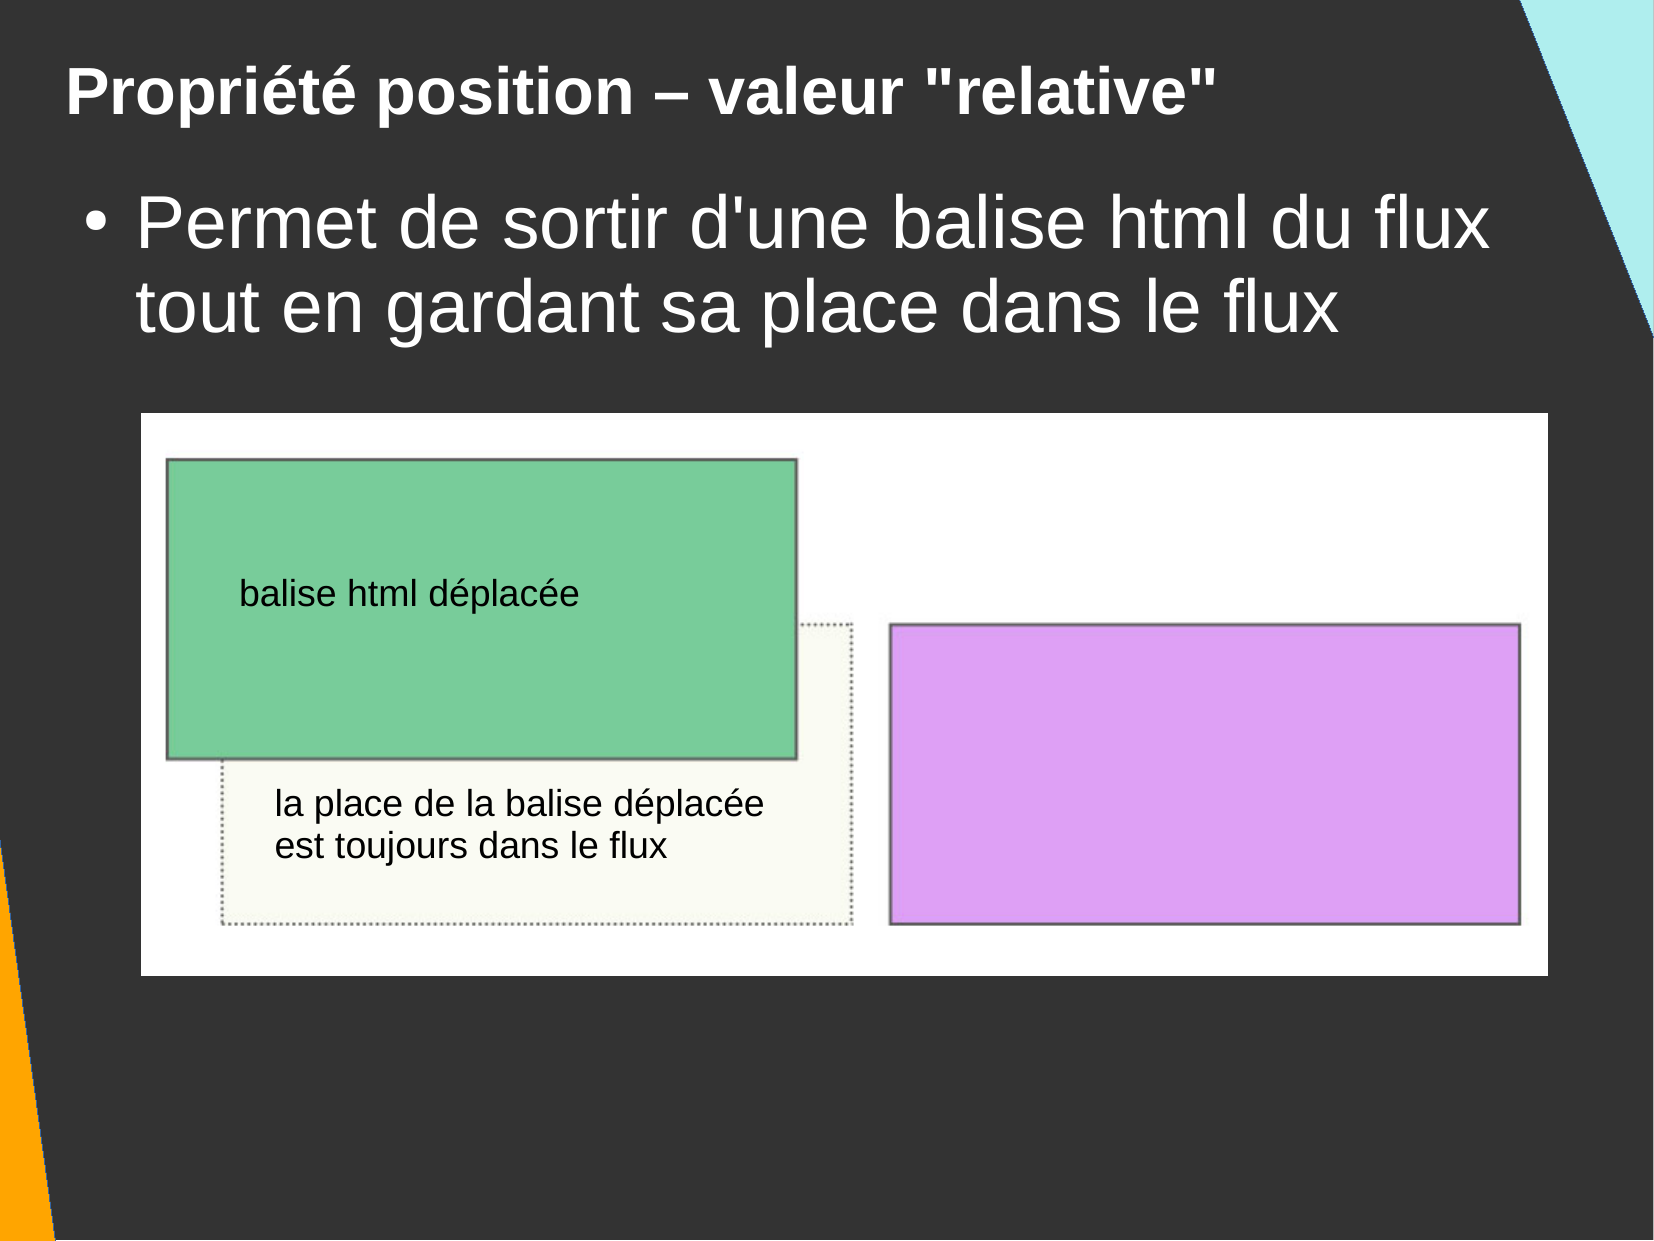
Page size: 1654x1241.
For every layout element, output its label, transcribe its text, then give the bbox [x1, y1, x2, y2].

list Permet de sortir d'une balise html du flux tout en gardant sa place dans le flux [64, 180, 1604, 402]
text_box [1519, 0, 1654, 338]
title Propriété position – valeur "relative" [64, 54, 1553, 135]
text_box la place de la balise déplacée est toujours dans le flux [259, 775, 804, 874]
text_box [0, 839, 56, 1241]
text_box balise html déplacée [224, 564, 603, 622]
picture [141, 413, 1548, 976]
